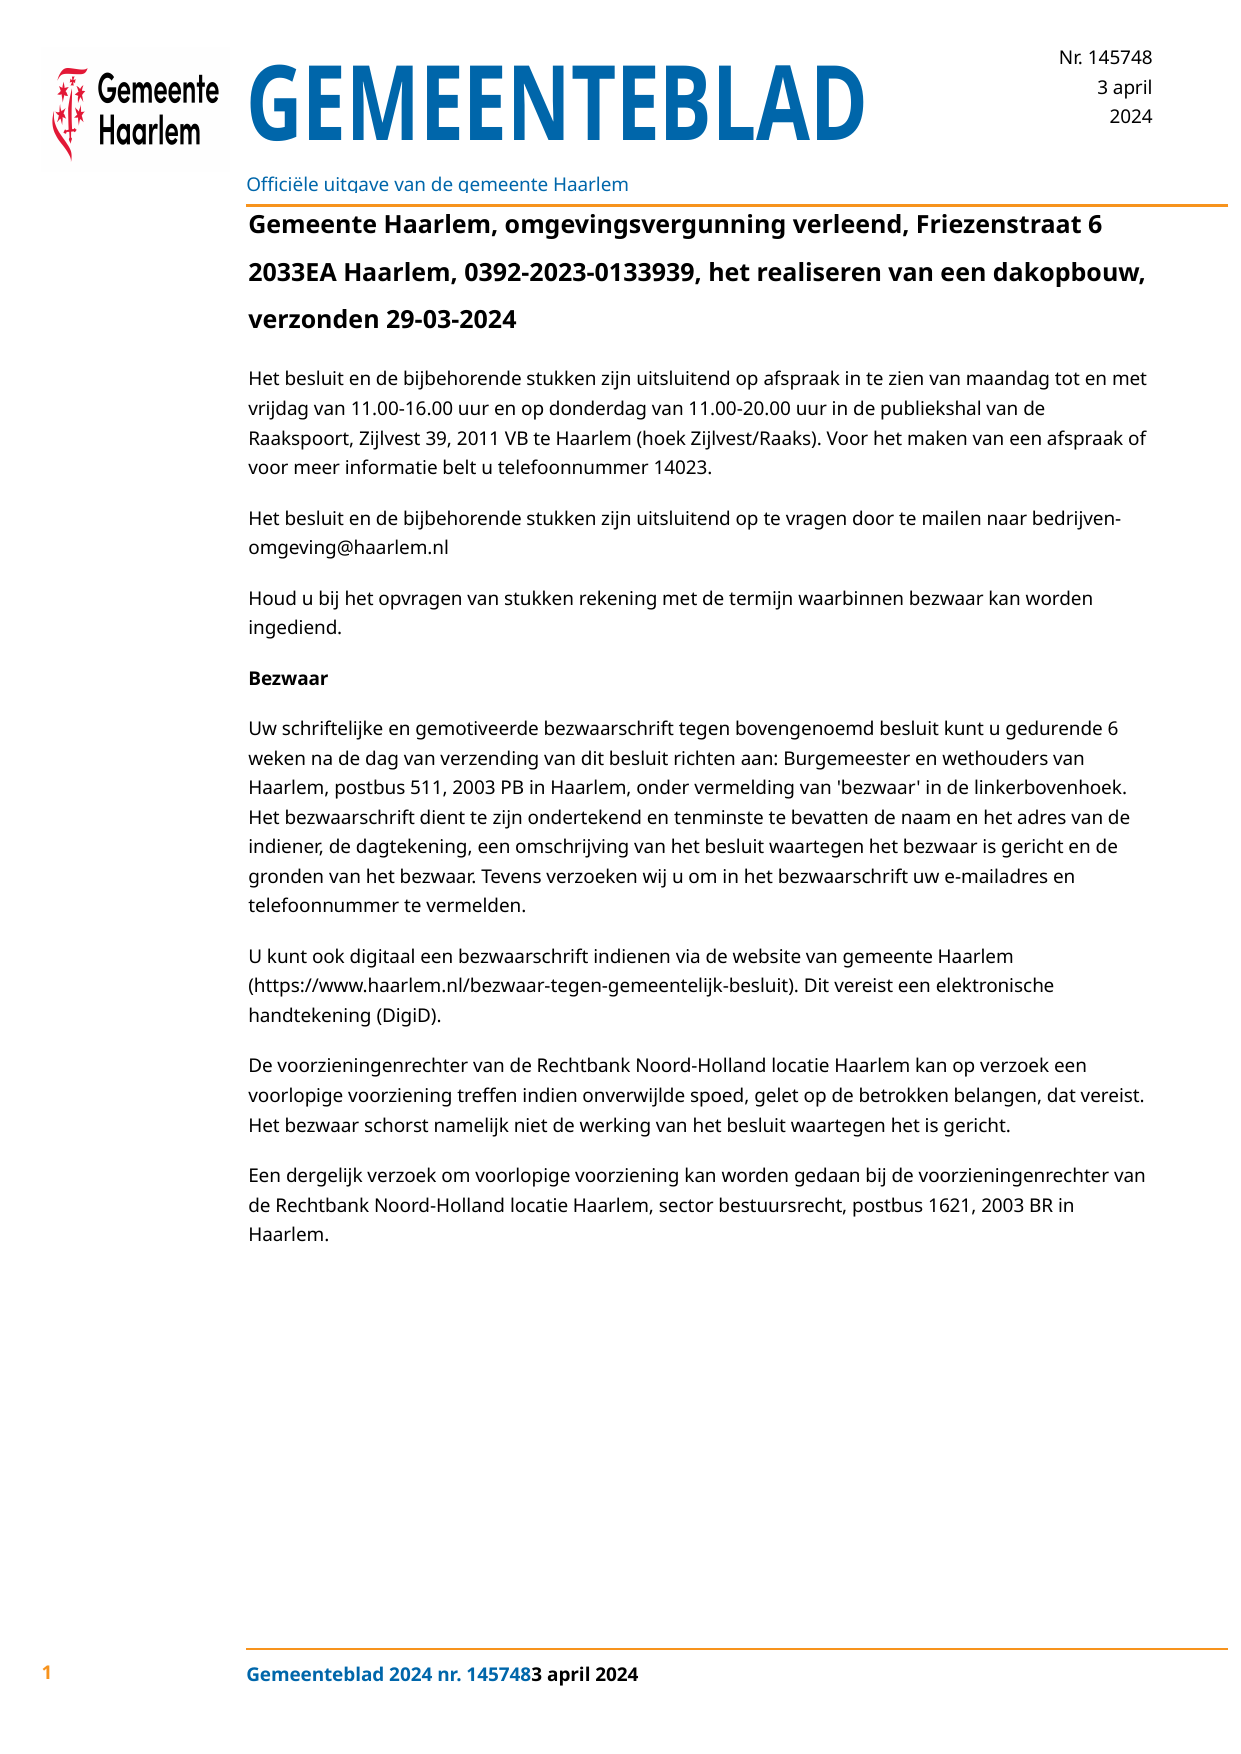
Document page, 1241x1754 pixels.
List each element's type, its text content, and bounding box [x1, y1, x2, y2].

text Het besluit en de bijbehorende stukken zijn uitsluitend op afspraak in te zien van maandag tot en met vrijdag van 11.00-16.00 uur en op donderdag van 11.00-20.00 uur in de publiekshal van de Raakspoort, Zijlvest 39, 2011 VB te Haarlem (hoek Zijlvest/Raaks). Voor het maken van een afspraak of voor meer informatie belt u telefoonnummer 14023. [248, 366, 1152, 480]
text Bezwaar [248, 665, 1152, 690]
text Het besluit en de bijbehorende stukken zijn uitsluitend op te vragen door te mailen naar bedrijven-omgeving@haarlem.nl [248, 505, 1152, 560]
text U kunt ook digitaal een bezwaarschrift indienen via de website van gemeente Haarlem (https://www.haarlem.nl/bezwaar-tegen-gemeentelijk-besluit). Dit vereist een elektronische handtekening (DigiD). [248, 943, 1152, 1028]
text De voorzieningenrechter van de Rechtbank Noord-Holland locatie Haarlem kan op verzoek een voorlopige voorziening treffen indien onverwijlde spoed, gelet op de betrokken belangen, dat vereist. Het bezwaar schorst namelijk niet de werking van het besluit waartegen het is gericht. [248, 1053, 1152, 1137]
text Een dergelijk verzoek om voorlopige voorziening kan worden gedaan bij de voorzieningenrechter van de Rechtbank Noord-Holland locatie Haarlem, sector bestuursrecht, postbus 1621, 2003 BR in Haarlem. [248, 1162, 1152, 1247]
text Gemeente Haarlem, omgevingsvergunning verleend, Friezenstraat 6 2033EA Haarlem, 0392-2023-0133939, het realiseren van een dakopbouw, verzonden 29-03-2024 [248, 207, 1152, 336]
text Houd u bij het opvragen van stukken rekening met de termijn waarbinnen bezwaar kan worden ingediend. [248, 585, 1152, 640]
picture [41, 47, 231, 172]
text Uw schriftelijke en gemotiveerde bezwaarschrift tegen bovengenoemd besluit kunt u gedurende 6 weken na de dag van verzending van dit besluit richten aan: Burgemeester en wethouders van Haarlem, postbus 511, 2003 PB in Haarlem, onder vermelding van 'bezwaar' in de linkerbovenhoek. Het bezwaarschrift dient te zijn ondertekend en tenminste te bevatten de naam en het adres van de indiener, de dagtekening, een omschrijving van het besluit waartegen het bezwaar is gericht en de gronden van het bezwaar. Tevens verzoeken wij u om in het bezwaarschrift uw e-mailadres en telefoonnummer te vermelden. [248, 715, 1152, 918]
